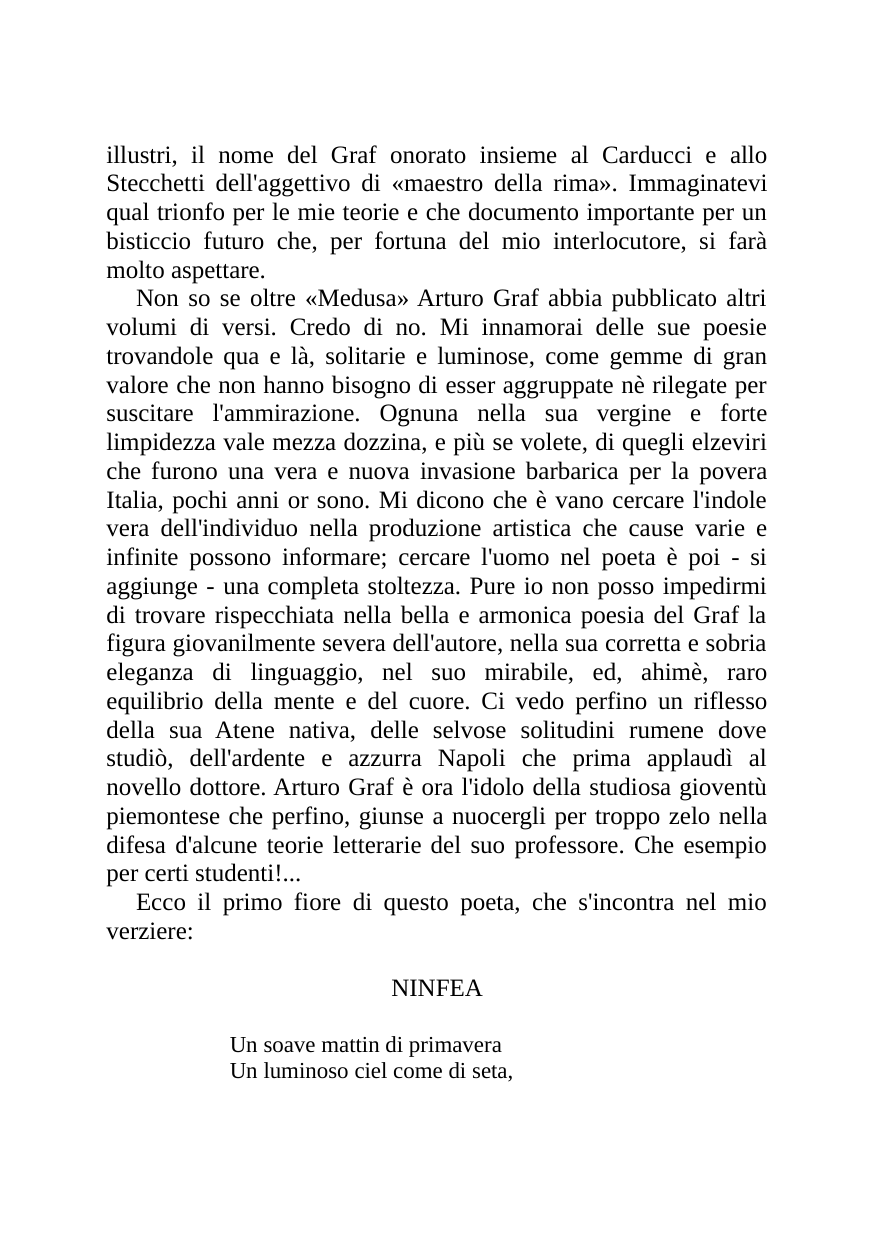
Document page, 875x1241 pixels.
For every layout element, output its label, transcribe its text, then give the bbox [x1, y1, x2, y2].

text Un soave mattin di primavera [200, 1031, 768, 1057]
text Un luminoso ciel come di seta, [200, 1057, 768, 1084]
text illustri, il nome del Graf onorato insieme al Carducci e allo Stecchetti dell'aggettivo di «maestro della rima». Immaginatevi qual trionfo per le mie teorie e che documento importante per un bisticcio futuro che, per fortuna del mio interlocutore, si farà molto aspettare. [106, 140, 768, 283]
text NINFEA [106, 973, 768, 1002]
text Ecco il primo fiore di questo poeta, che s'incontra nel mio verziere: [106, 887, 768, 945]
text Non so se oltre «Medusa» Arturo Graf abbia pubblicato altri volumi di versi. Credo di no. Mi innamorai delle sue poesie trovandole qua e là, solitarie e luminose, come gemme di gran valore che non hanno bisogno di esser aggruppate nè rilegate per suscitare l'ammirazione. Ognuna nella sua vergine e forte limpidezza vale mezza dozzina, e più se volete, di quegli elzeviri che furono una vera e nuova invasione barbarica per la povera Italia, pochi anni or sono. Mi dicono che è vano cercare l'indole vera dell'individuo nella produzione artistica che cause varie e infinite possono informare; cercare l'uomo nel poeta è poi - si aggiunge - una completa stoltezza. Pure io non posso impedirmi di trovare rispecchiata nella bella e armonica poesia del Graf la figura giovanilmente severa dell'autore, nella sua corretta e sobria eleganza di linguaggio, nel suo mirabile, ed, ahimè, raro equilibrio della mente e del cuore. Ci vedo perfino un riflesso della sua Atene nativa, delle selvose solitudini rumene dove studiò, dell'ardente e azzurra Napoli che prima applaudì al novello dottore. Arturo Graf è ora l'idolo della studiosa gioventù piemontese che perfino, giunse a nuocergli per troppo zelo nella difesa d'alcune teorie letterarie del suo professore. Che esempio per certi studenti!... [106, 283, 768, 887]
